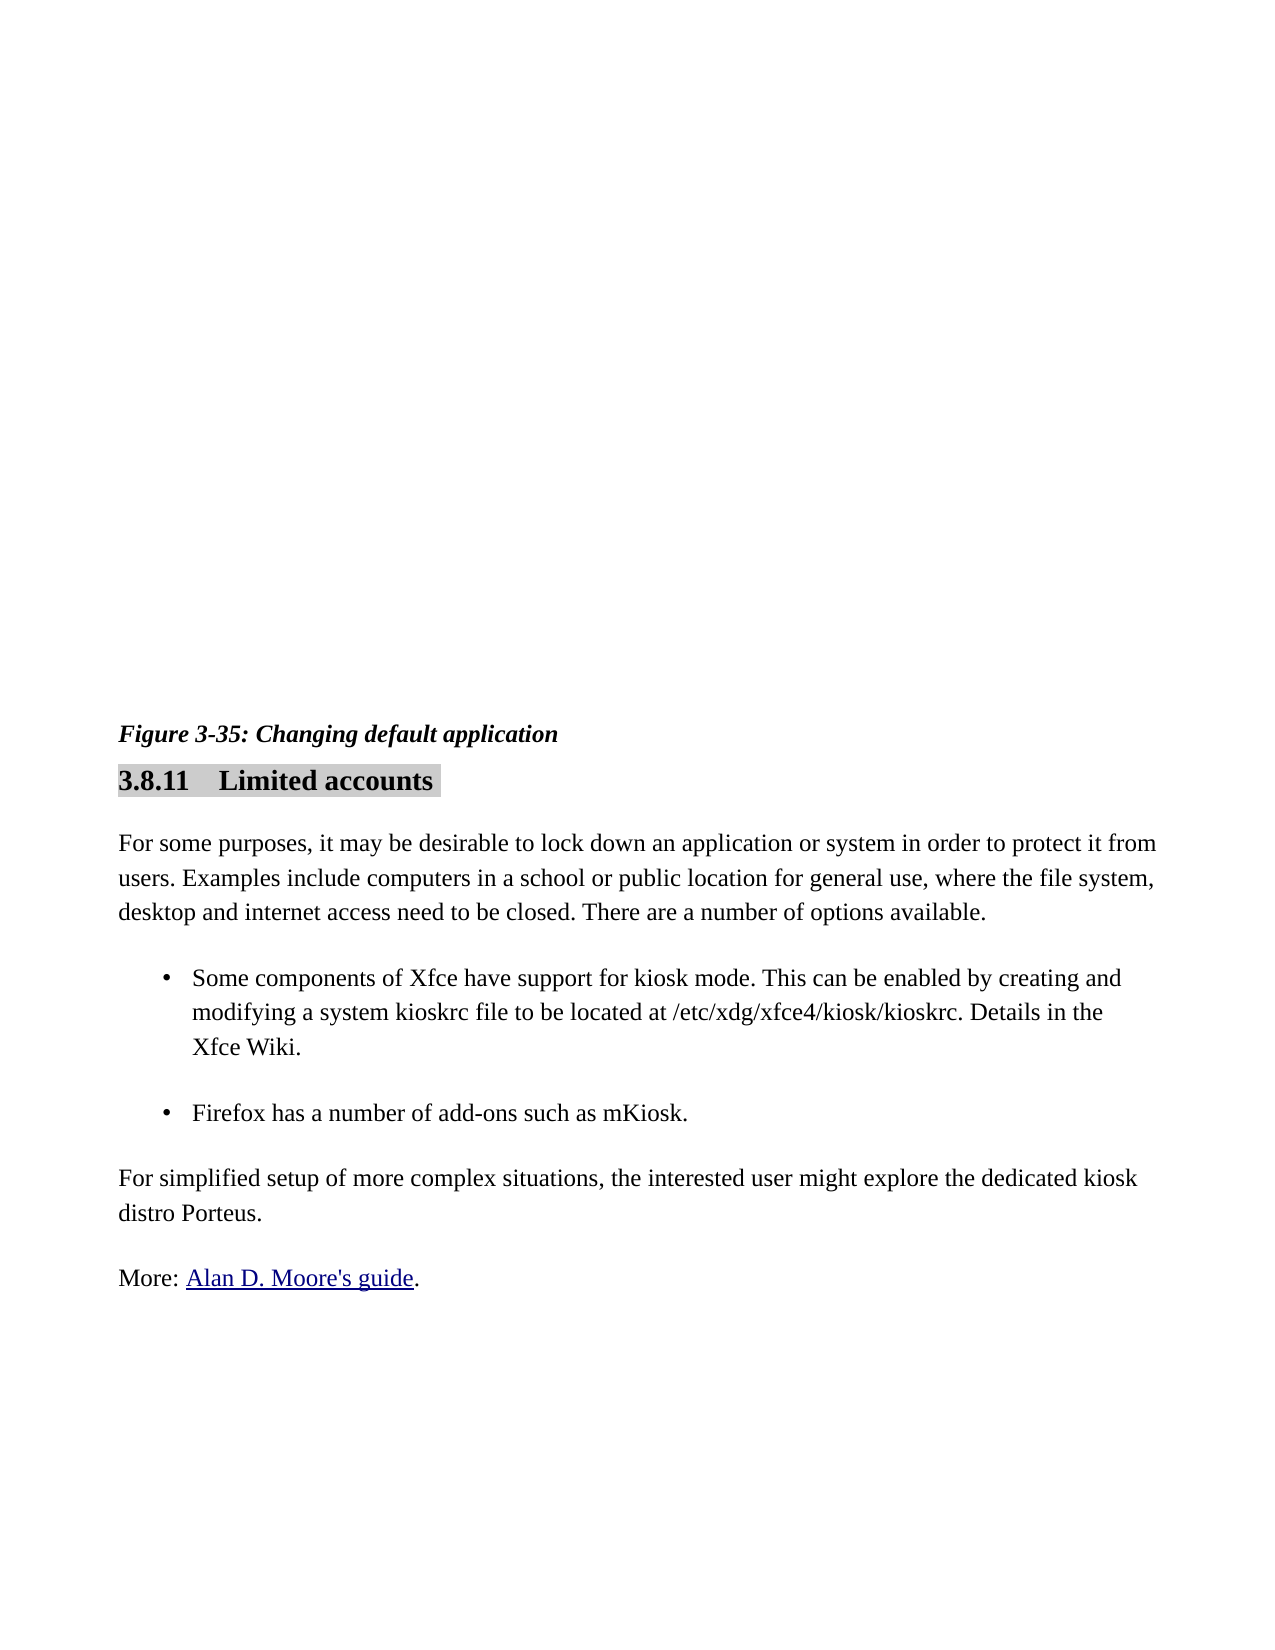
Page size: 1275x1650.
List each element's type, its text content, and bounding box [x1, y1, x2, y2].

list Firefox has a number of add-ons such as mKiosk. [162, 1098, 1157, 1126]
text Figure 3-35: Changing default application [118, 719, 1157, 748]
list Some components of Xfce have support for kiosk mode. This can be enabled by creating and modifying a system kioskrc file to be located at /etc/xdg/xfce4/kiosk/kioskrc. Details in the Xfce Wiki. [162, 963, 1157, 1061]
text More: Alan D. Moore's guide. [118, 1263, 1157, 1292]
text For some purposes, it may be desirable to lock down an application or system in order to protect it from users. Examples include computers in a school or public location for general use, where the file system, desktop and internet access need to be closed. There are a number of options available. [118, 828, 1157, 926]
text For simplified setup of more complex situations, the interested user might explore the dedicated kiosk distro Porteus. [118, 1163, 1157, 1227]
subtitle 3.8.11 Limited accounts [118, 763, 1157, 797]
